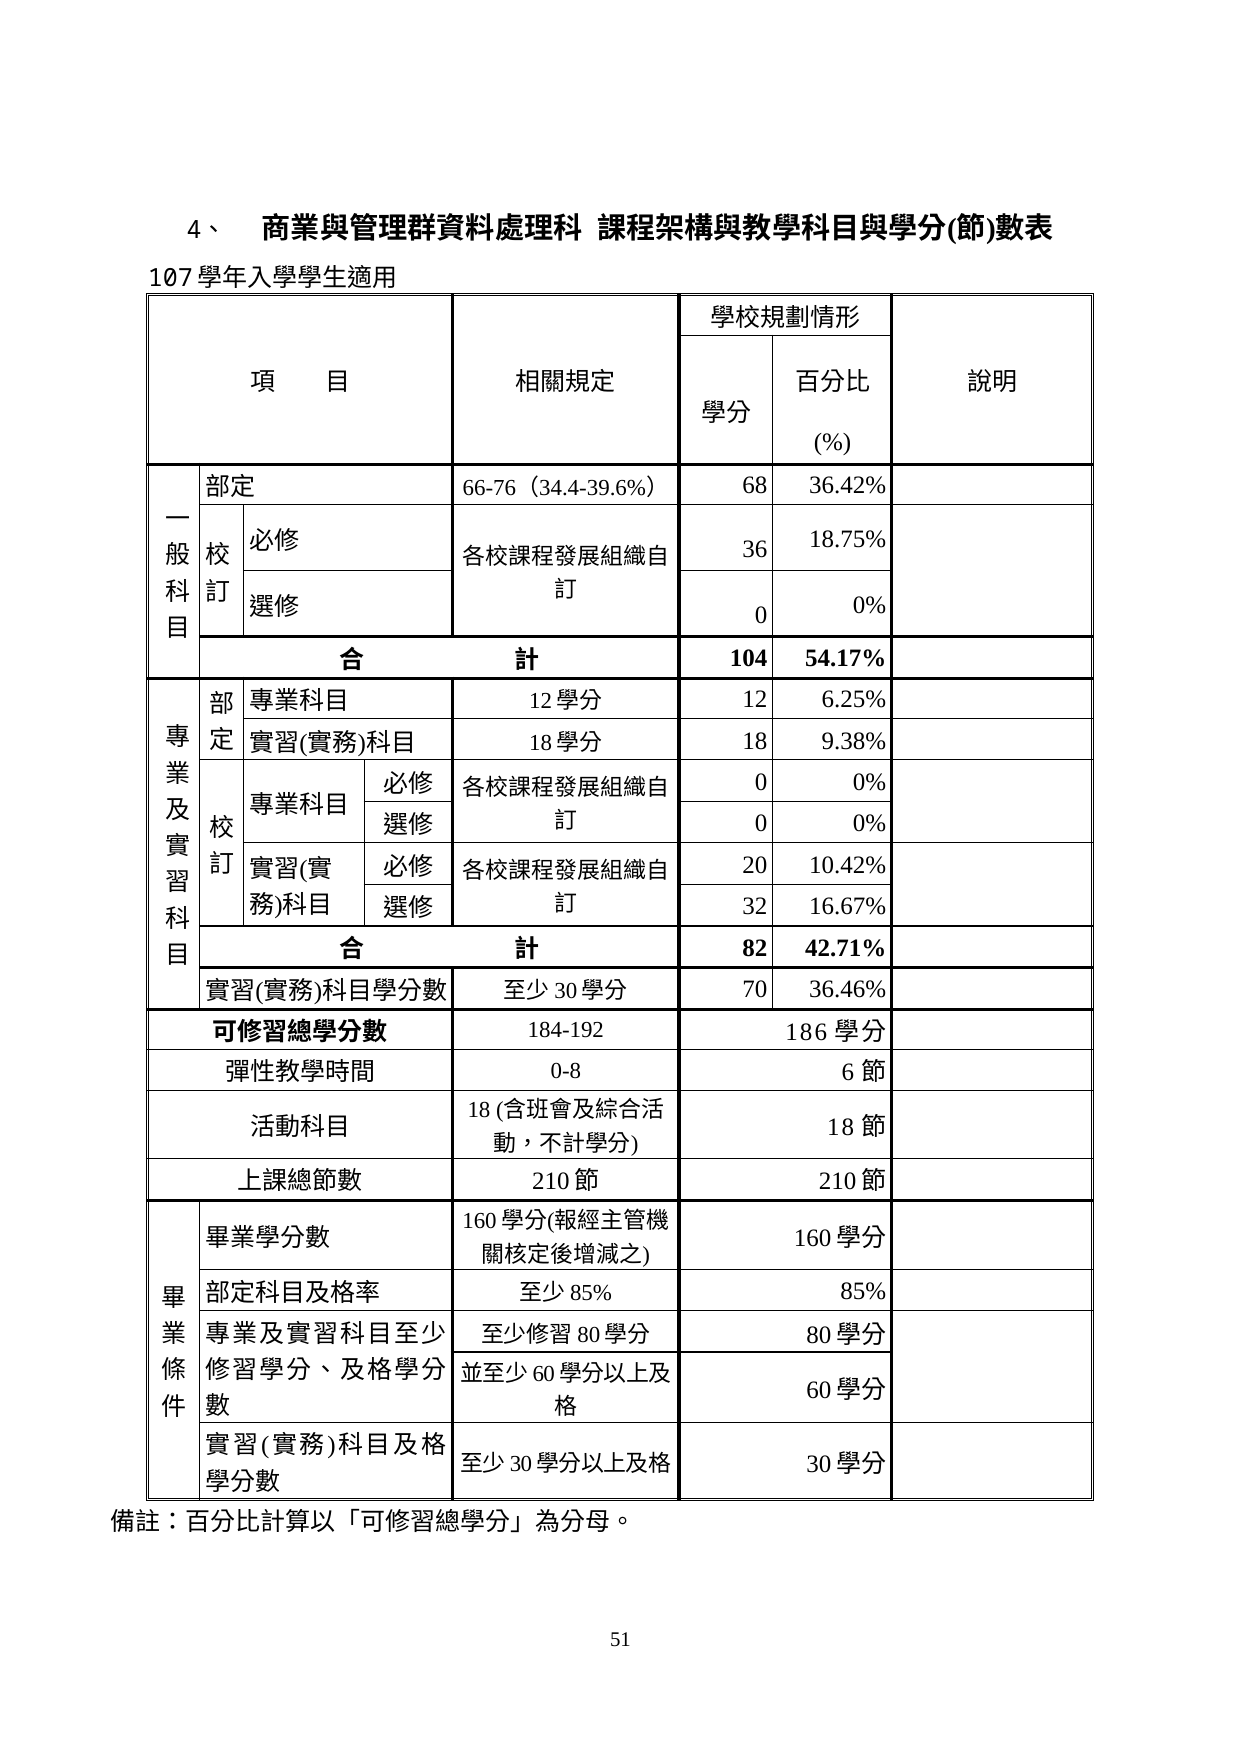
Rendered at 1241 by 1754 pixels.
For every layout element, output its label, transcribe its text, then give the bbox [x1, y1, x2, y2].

table_cell [893, 1311, 1091, 1422]
table_cell 各校課程發展組織自訂 [454, 843, 677, 925]
table_cell [893, 1270, 1091, 1310]
table_cell [893, 927, 1091, 966]
table_cell 85% [681, 1270, 890, 1310]
table_cell 32 [681, 885, 772, 925]
table_cell 0-8 [454, 1050, 677, 1090]
table_cell [893, 466, 1091, 504]
table_cell 186學分 [681, 1011, 890, 1049]
table_cell [893, 1202, 1091, 1269]
table_cell 160學分(報經主管機關核定後增減之) [454, 1202, 677, 1269]
table_cell 合 計 [200, 927, 677, 966]
table_cell 一般科目 [149, 466, 199, 677]
table_cell [893, 638, 1091, 677]
table_cell 部定科目及格率 [200, 1270, 451, 1310]
table_cell 9.38% [773, 719, 890, 759]
table_cell 專業科目 [244, 760, 364, 842]
table_cell 實習(實務)科目學分數 [200, 969, 451, 1007]
table_cell 18 [681, 719, 772, 759]
table_cell 學分 [681, 336, 772, 463]
table_cell 至少85% [454, 1270, 677, 1310]
table_cell 校訂 [200, 505, 243, 635]
table_cell 80學分 [681, 1311, 890, 1351]
table_cell 210節 [454, 1159, 677, 1199]
table_cell [893, 1011, 1091, 1049]
table_cell 70 [681, 969, 772, 1007]
table_cell 至少修習80學分 [454, 1311, 677, 1351]
table_cell 部定 [200, 680, 243, 759]
table_cell [893, 1091, 1091, 1158]
table_cell 82 [681, 927, 772, 966]
table_cell 12 [681, 680, 772, 718]
table_cell 66-76（34.4-39.6%） [454, 466, 677, 504]
table_cell 18.75% [773, 505, 890, 570]
table_cell 必修 [365, 760, 451, 801]
table_cell 6節 [681, 1050, 890, 1090]
table_cell [893, 843, 1091, 925]
table_cell 104 [681, 638, 772, 677]
table_header 學校規劃情形 [681, 296, 890, 334]
table_cell [893, 719, 1091, 759]
table_cell 210節 [681, 1159, 890, 1199]
table_cell 必修 [244, 505, 451, 570]
table_cell [893, 1159, 1091, 1199]
table_cell 184-192 [454, 1011, 677, 1049]
table_cell 12學分 [454, 680, 677, 718]
table_cell 68 [681, 466, 772, 504]
table_cell 36.46% [773, 969, 890, 1007]
table_cell [893, 680, 1091, 718]
table_cell 30學分 [681, 1423, 890, 1497]
table_cell 60學分 [681, 1353, 890, 1422]
table_cell 至少30學分 [454, 969, 677, 1007]
table_cell 0% [773, 802, 890, 842]
table_cell 16.67% [773, 885, 890, 925]
table_cell 54.17% [773, 638, 890, 677]
table_cell 實習(實務)科目 [244, 719, 451, 759]
table_cell 至少30學分以上及格 [454, 1423, 677, 1497]
table_cell 各校課程發展組織自訂 [454, 760, 677, 842]
table_cell 160學分 [681, 1202, 890, 1269]
table_cell 6.25% [773, 680, 890, 718]
table_cell 部定 [200, 466, 451, 504]
table_cell 20 [681, 843, 772, 883]
table_cell 百分比(%) [773, 336, 890, 463]
table_cell 專業及實習科目 [149, 680, 199, 1007]
table_cell 18學分 [454, 719, 677, 759]
table_cell 彈性教學時間 [149, 1050, 451, 1090]
table_cell 18 (含班會及綜合活動，不計學分) [454, 1091, 677, 1158]
text 107學年入學學生適用 [148, 257, 1092, 293]
table_cell 上課總節數 [149, 1159, 451, 1199]
table_cell 專業科目 [244, 680, 451, 718]
table_cell 0 [681, 802, 772, 842]
table_header 項 目 [149, 296, 451, 463]
table_cell [893, 1050, 1091, 1090]
table_cell 實習(實務)科目及格學分數 [200, 1423, 451, 1497]
table_cell 合 計 [200, 638, 677, 677]
table_cell 10.42% [773, 843, 890, 883]
table_cell 0 [681, 760, 772, 801]
table_cell [893, 969, 1091, 1007]
table_cell 18節 [681, 1091, 890, 1158]
table_header 說明 [893, 296, 1091, 463]
table_cell 42.71% [773, 927, 890, 966]
text 備註：百分比計算以「可修習總學分」為分母。 [110, 1501, 1092, 1538]
table_cell 選修 [365, 885, 451, 925]
table_cell 各校課程發展組織自訂 [454, 505, 677, 635]
table_cell 活動科目 [149, 1091, 451, 1158]
table_cell 36.42% [773, 466, 890, 504]
table_cell 選修 [365, 802, 451, 842]
table_cell 0 [681, 571, 772, 635]
table_cell [893, 1423, 1091, 1497]
table_cell 選修 [244, 571, 451, 635]
table_header 相關規定 [454, 296, 677, 463]
table_cell 畢業學分數 [200, 1202, 451, 1269]
table_cell [893, 760, 1091, 842]
table_cell 並至少60學分以上及格 [454, 1353, 677, 1422]
table_cell [893, 505, 1091, 635]
table_cell 畢業條件 [149, 1202, 199, 1497]
table_cell 0% [773, 760, 890, 801]
table_cell 必修 [365, 843, 451, 883]
list 商業與管理群資料處理科 課程架構與教學科目與學分(節)數表 [148, 204, 1092, 246]
table_cell 實習(實務)科目 [244, 843, 364, 925]
table_cell 校訂 [200, 760, 243, 925]
table_cell 專業及實習科目至少修習學分、及格學分數 [200, 1311, 451, 1422]
table_cell 0% [773, 571, 890, 635]
table_cell 可修習總學分數 [149, 1011, 451, 1049]
table_cell 36 [681, 505, 772, 570]
